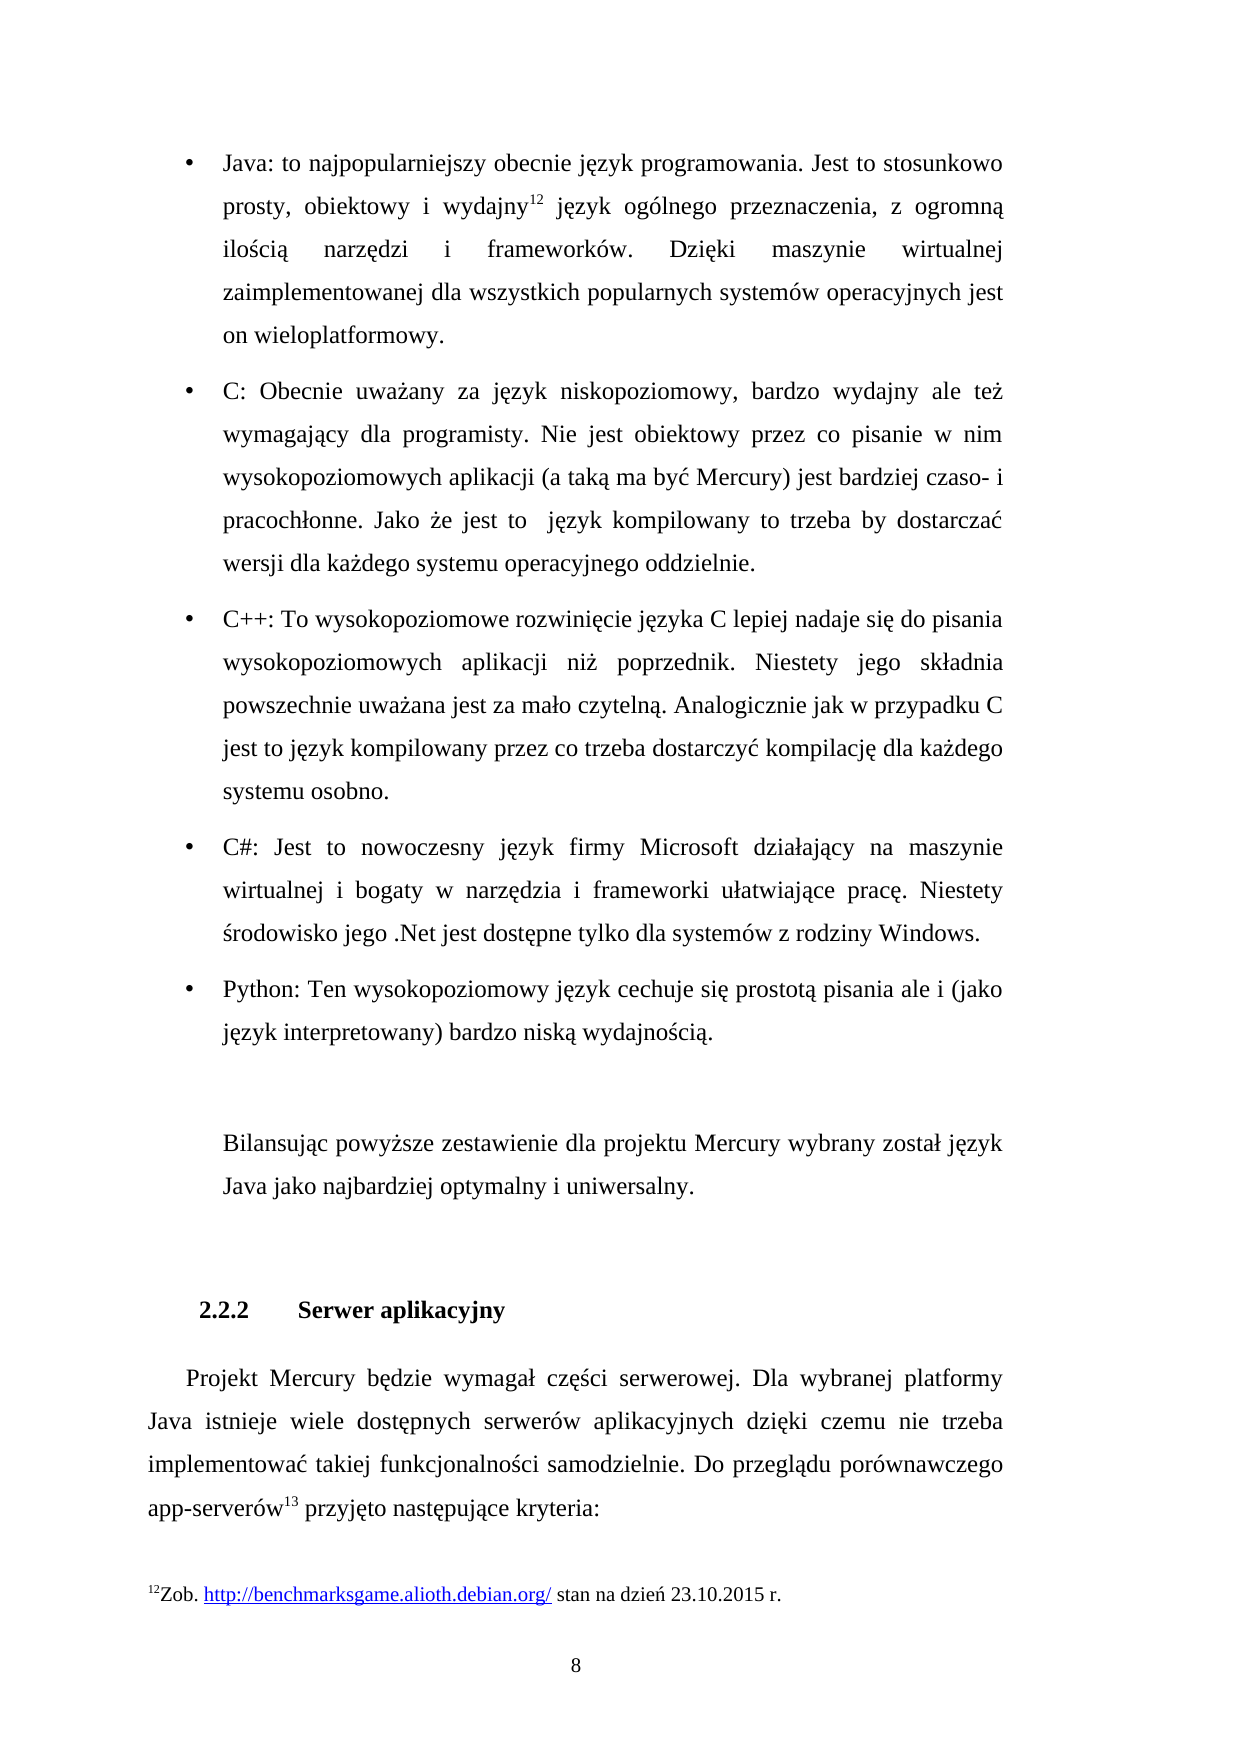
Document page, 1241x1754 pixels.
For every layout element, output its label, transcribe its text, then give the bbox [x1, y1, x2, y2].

list C#: Jest to nowoczesny język firmy Microsoft działający na maszynie wirtualnej i bogaty w narzędzia i frameworki ułatwiające pracę. Niestety środowisko jego .Net jest dostępne tylko dla systemów z rodziny Windows. [185, 832, 1004, 947]
text Projekt Mercury będzie wymagał części serwerowej. Dla wybranej platformy Java istnieje wiele dostępnych serwerów aplikacyjnych dzięki czemu nie trzeba implementować takiej funkcjonalności samodzielnie. Do przeglądu porównawczego app-serverów przyjęto następujące kryteria: [148, 1363, 1004, 1521]
list Python: Ten wysokopoziomowy język cechuje się prostotą pisania ale i (jako język interpretowany) bardzo niską wydajnością. [185, 974, 1004, 1046]
list Java: to najpopularniejszy obecnie język programowania. Jest to stosunkowo prosty, obiektowy i wydajny język ogólnego przeznaczenia, z ogromną ilością narzędzi i frameworków. Dzięki maszynie wirtualnej zaimplementowanej dla wszystkich popularnych systemów operacyjnych jest on wieloplatformowy. [185, 148, 1004, 349]
subtitle Serwer aplikacyjny [193, 1295, 1004, 1324]
list C: Obecnie uważany za język niskopoziomowy, bardzo wydajny ale też wymagający dla programisty. Nie jest obiektowy przez co pisanie w nim wysokopoziomowych aplikacji (a taką ma być Mercury) jest bardziej czaso- i pracochłonne. Jako że jest to język kompilowany to trzeba by dostarczać wersji dla każdego systemu operacyjnego oddzielnie. [185, 376, 1004, 577]
list C++: To wysokopoziomowe rozwinięcie języka C lepiej nadaje się do pisania wysokopoziomowych aplikacji niż poprzednik. Niestety jego składnia powszechnie uważana jest za mało czytelną. Analogicznie jak w przypadku C jest to język kompilowany przez co trzeba dostarczyć kompilację dla każdego systemu osobno. [185, 604, 1004, 805]
list Bilansując powyższe zestawienie dla projektu Mercury wybrany został język Java jako najbardziej optymalny i uniwersalny. [185, 1128, 1004, 1200]
list Zob. http://benchmarksgame.alioth.debian.org/ stan na dzień 23.10.2015 r. [148, 1582, 1004, 1606]
